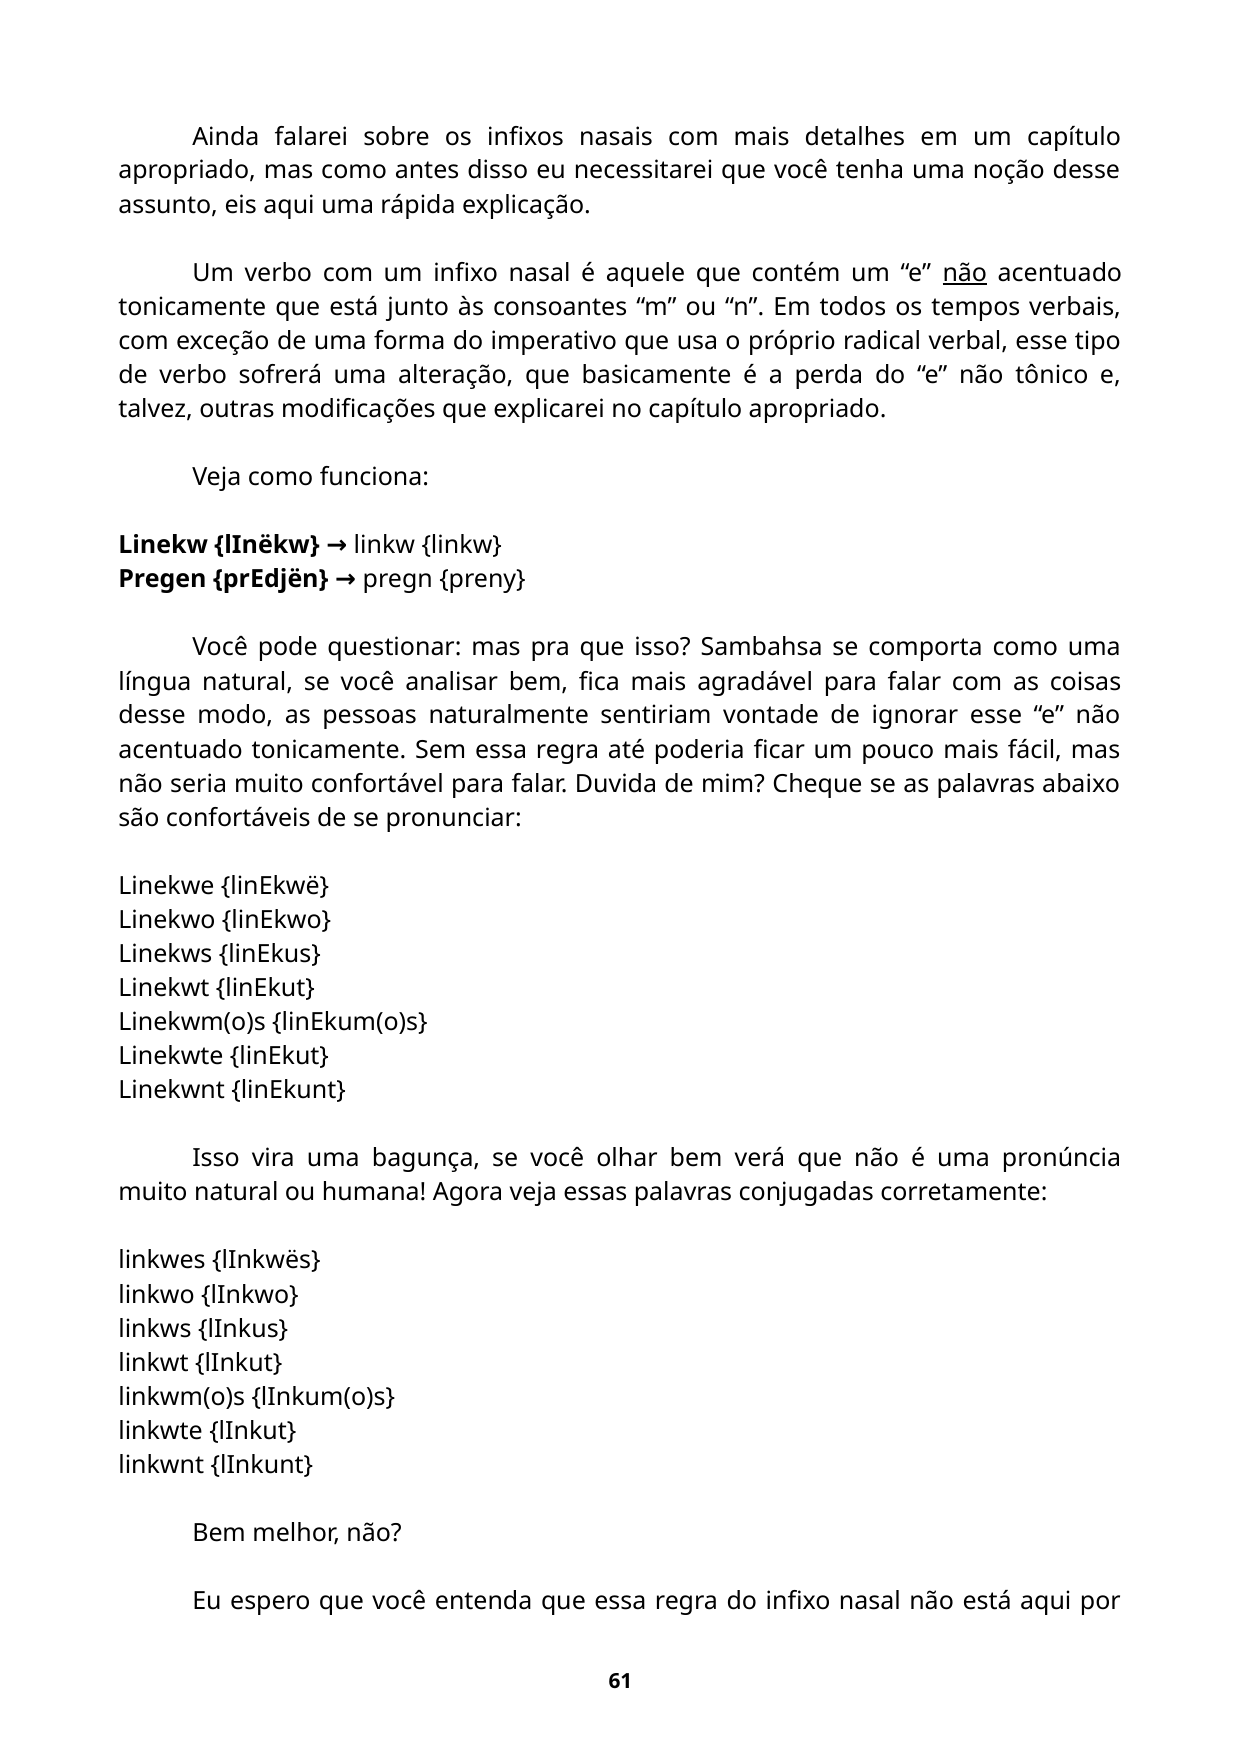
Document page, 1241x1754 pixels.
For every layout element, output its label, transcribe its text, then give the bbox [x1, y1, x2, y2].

text Linekwte {linEkut} [118, 1038, 1122, 1072]
text linkwte {lInkut} [118, 1412, 1122, 1447]
text Isso vira uma bagunça, se você olhar bem verá que não é uma pronúncia muito natural ou humana! Agora veja essas palavras conjugadas corretamente: [118, 1140, 1122, 1208]
text Linekwm(o)s {linEkum(o)s} [118, 1004, 1122, 1038]
text linkwnt {lInkunt} [118, 1447, 1122, 1481]
text Linekws {linEkus} [118, 936, 1122, 970]
text linkwm(o)s {lInkum(o)s} [118, 1378, 1122, 1412]
text Linekwnt {linEkunt} [118, 1072, 1122, 1106]
text linkwo {lInkwo} [118, 1276, 1122, 1310]
text linkwes {lInkwës} [118, 1242, 1122, 1276]
text Linekw {lInëkw} → linkw {linkw} [118, 527, 1122, 561]
text Linekwe {linEkwë} [118, 867, 1122, 902]
text Eu espero que você entenda que essa regra do infixo nasal não está aqui por [118, 1583, 1122, 1617]
text Pregen {prEdjën} → pregn {preny} [118, 561, 1122, 595]
text Bem melhor, não? [118, 1515, 1122, 1549]
text linkwt {lInkut} [118, 1344, 1122, 1378]
text Linekwt {linEkut} [118, 970, 1122, 1004]
text Você pode questionar: mas pra que isso? Sambahsa se comporta como uma língua natural, se você analisar bem, fica mais agradável para falar com as coisas desse modo, as pessoas naturalmente sentiriam vontade de ignorar esse “e” não acentuado tonicamente. Sem essa regra até poderia ficar um pouco mais fácil, mas não seria muito confortável para falar. Duvida de mim? Cheque se as palavras abaixo são confortáveis de se pronunciar: [118, 629, 1122, 833]
text Um verbo com um infixo nasal é aquele que contém um “e” não acentuado tonicamente que está junto às consoantes “m” ou “n”. Em todos os tempos verbais, com exceção de uma forma do imperativo que usa o próprio radical verbal, esse tipo de verbo sofrerá uma alteração, que basicamente é a perda do “e” não tônico e, talvez, outras modificações que explicarei no capítulo apropriado. [118, 254, 1122, 425]
text Veja como funciona: [118, 459, 1122, 493]
text Linekwo {linEkwo} [118, 902, 1122, 936]
text linkws {lInkus} [118, 1310, 1122, 1344]
text Ainda falarei sobre os infixos nasais com mais detalhes em um capítulo apropriado, mas como antes disso eu necessitarei que você tenha uma noção desse assunto, eis aqui uma rápida explicação. [118, 118, 1122, 220]
